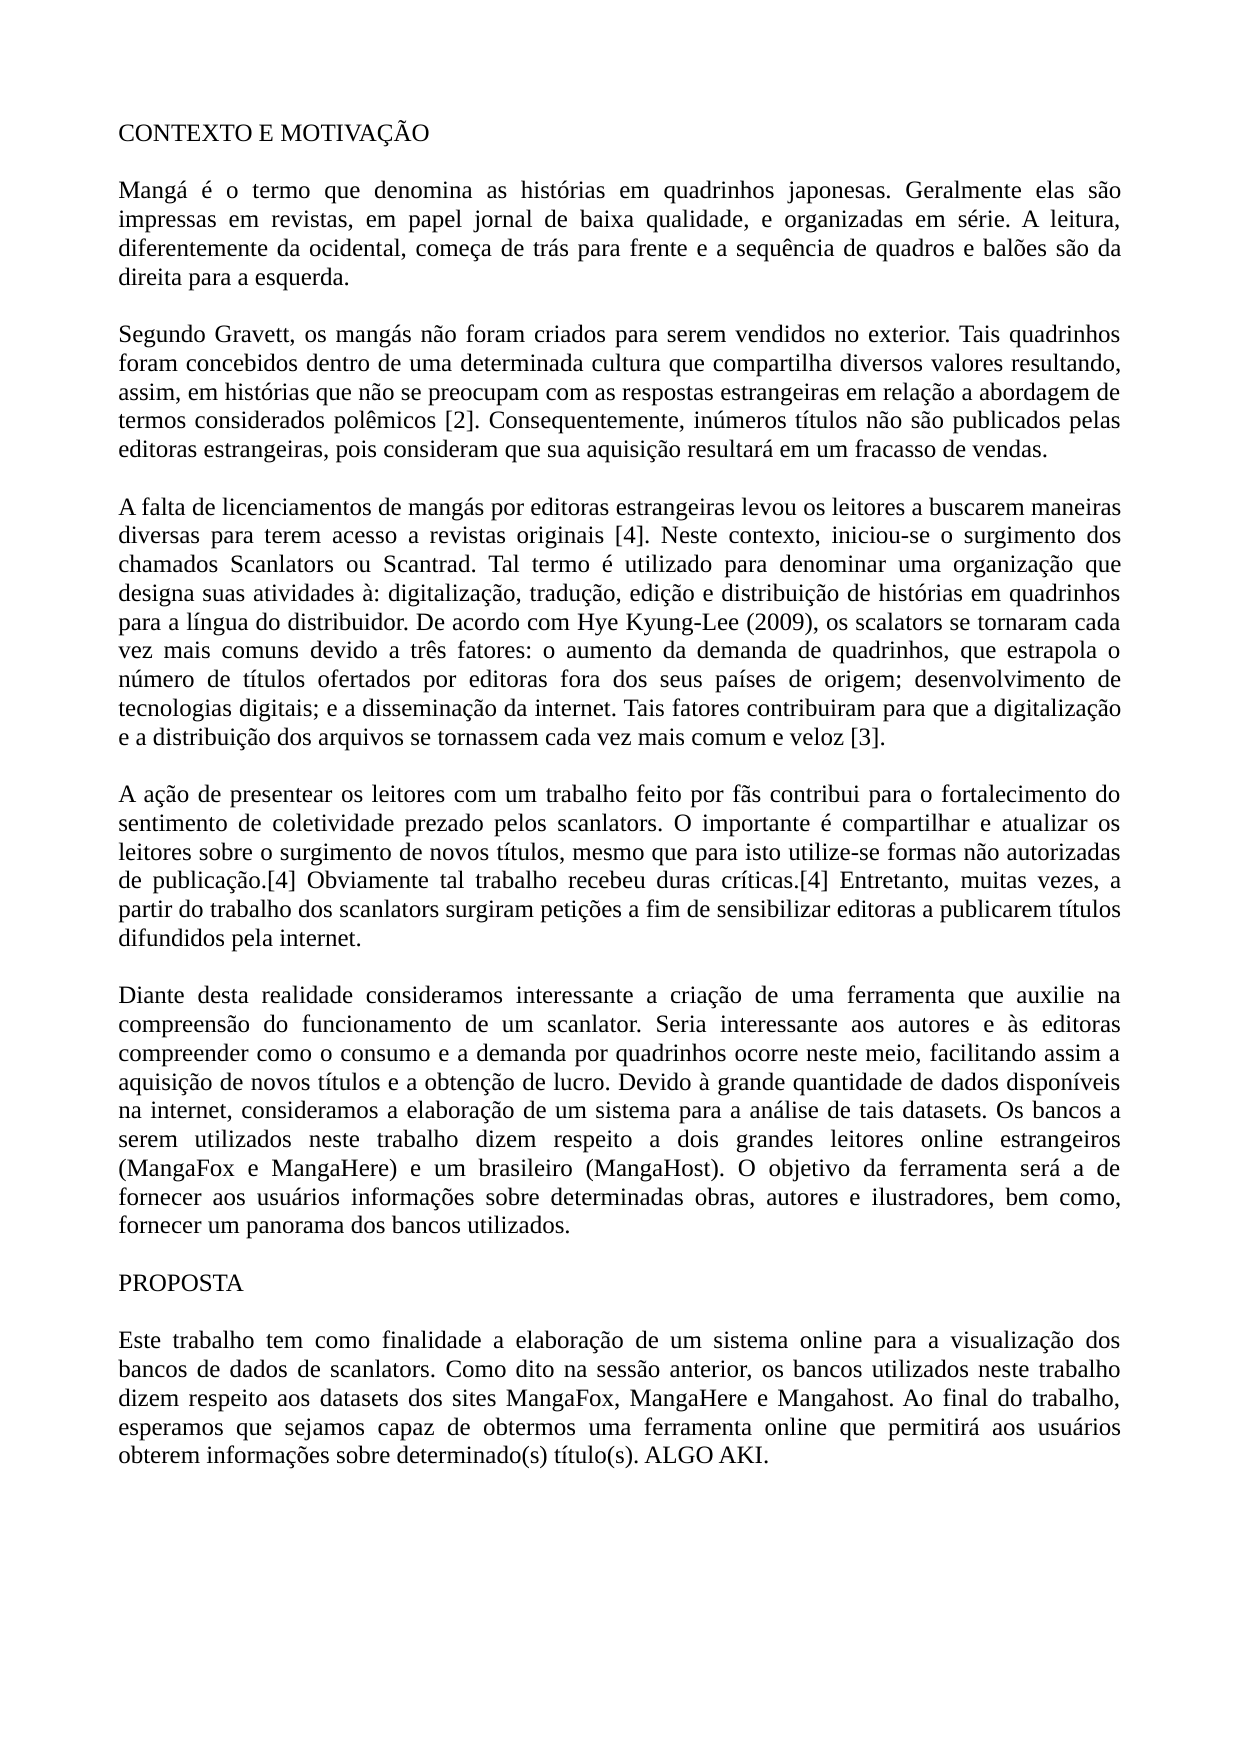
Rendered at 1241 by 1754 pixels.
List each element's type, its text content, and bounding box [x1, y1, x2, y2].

text PROPOSTA [118, 1268, 1122, 1297]
text Segundo Gravett, os mangás não foram criados para serem vendidos no exterior. Tais quadrinhos foram concebidos dentro de uma determinada cultura que compartilha diversos valores resultando, assim, em histórias que não se preocupam com as respostas estrangeiras em relação a abordagem de termos considerados polêmicos [2]. Consequentemente, inúmeros títulos não são publicados pelas editoras estrangeiras, pois consideram que sua aquisição resultará em um fracasso de vendas. [118, 319, 1122, 463]
text CONTEXTO E MOTIVAÇÃO [118, 118, 1122, 147]
text A falta de licenciamentos de mangás por editoras estrangeiras levou os leitores a buscarem maneiras diversas para terem acesso a revistas originais [4]. Neste contexto, iniciou-se o surgimento dos chamados Scanlators ou Scantrad. Tal termo é utilizado para denominar uma organização que designa suas atividades à: digitalização, tradução, edição e distribuição de histórias em quadrinhos para a língua do distribuidor. De acordo com Hye Kyung-Lee (2009), os scalators se tornaram cada vez mais comuns devido a três fatores: o aumento da demanda de quadrinhos, que estrapola o número de títulos ofertados por editoras fora dos seus países de origem; desenvolvimento de tecnologias digitais; e a disseminação da internet. Tais fatores contribuiram para que a digitalização e a distribuição dos arquivos se tornassem cada vez mais comum e veloz [3]. [118, 492, 1122, 751]
text Mangá é o termo que denomina as histórias em quadrinhos japonesas. Geralmente elas são impressas em revistas, em papel jornal de baixa qualidade, e organizadas em série. A leitura, diferentemente da ocidental, começa de trás para frente e a sequência de quadros e balões são da direita para a esquerda. [118, 176, 1122, 291]
text A ação de presentear os leitores com um trabalho feito por fãs contribui para o fortalecimento do sentimento de coletividade prezado pelos scanlators. O importante é compartilhar e atualizar os leitores sobre o surgimento de novos títulos, mesmo que para isto utilize-se formas não autorizadas de publicação.[4] Obviamente tal trabalho recebeu duras críticas.[4] Entretanto, muitas vezes, a partir do trabalho dos scanlators surgiram petições a fim de sensibilizar editoras a publicarem títulos difundidos pela internet. [118, 779, 1122, 952]
text Diante desta realidade consideramos interessante a criação de uma ferramenta que auxilie na compreensão do funcionamento de um scanlator. Seria interessante aos autores e às editoras compreender como o consumo e a demanda por quadrinhos ocorre neste meio, facilitando assim a aquisição de novos títulos e a obtenção de lucro. Devido à grande quantidade de dados disponíveis na internet, consideramos a elaboração de um sistema para a análise de tais datasets. Os bancos a serem utilizados neste trabalho dizem respeito a dois grandes leitores online estrangeiros (MangaFox e MangaHere) e um brasileiro (MangaHost). O objetivo da ferramenta será a de fornecer aos usuários informações sobre determinadas obras, autores e ilustradores, bem como, fornecer um panorama dos bancos utilizados. [118, 981, 1122, 1239]
text Este trabalho tem como finalidade a elaboração de um sistema online para a visualização dos bancos de dados de scanlators. Como dito na sessão anterior, os bancos utilizados neste trabalho dizem respeito aos datasets dos sites MangaFox, MangaHere e Mangahost. Ao final do trabalho, esperamos que sejamos capaz de obtermos uma ferramenta online que permitirá aos usuários obterem informações sobre determinado(s) título(s). ALGO AKI. [118, 1326, 1122, 1469]
